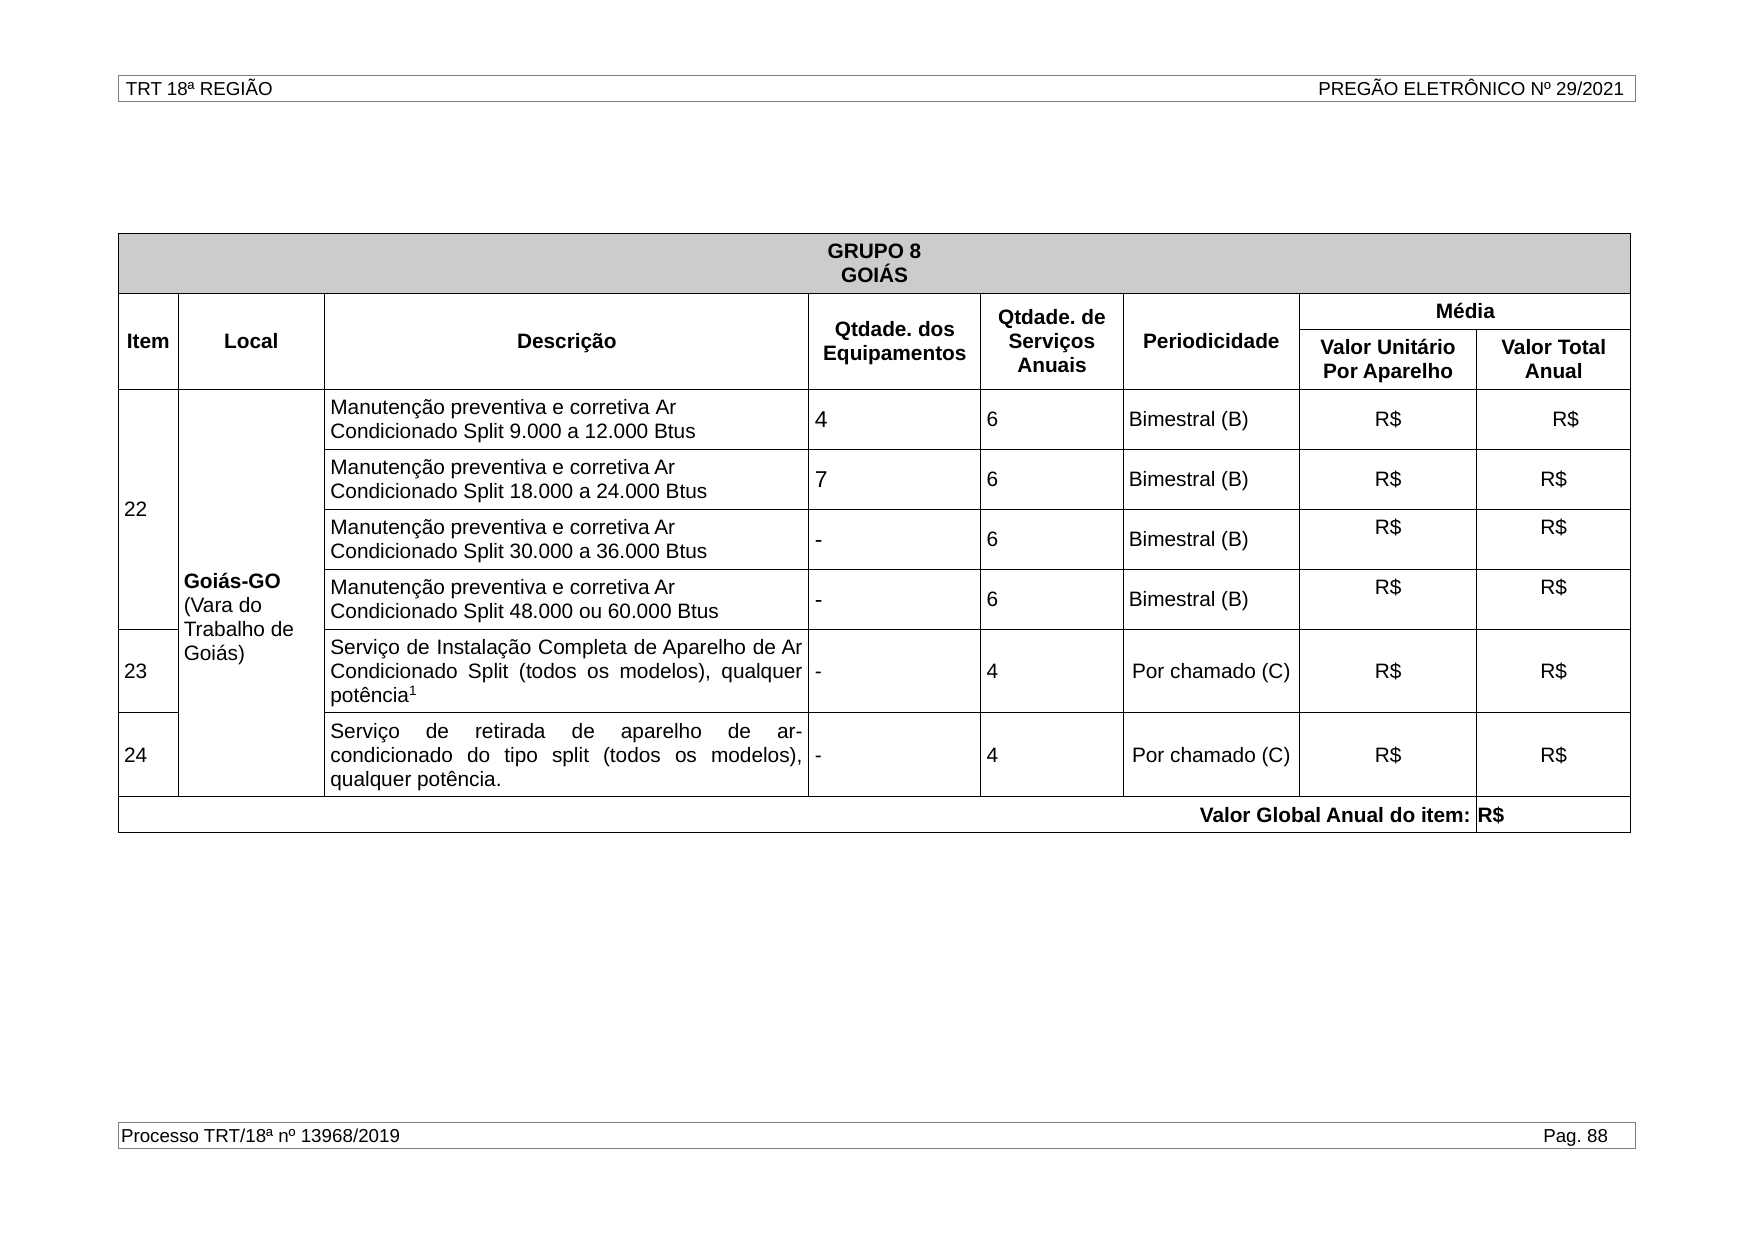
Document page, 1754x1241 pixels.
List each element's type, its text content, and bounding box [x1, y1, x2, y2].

table_cell Por chamado (C) [1124, 630, 1299, 712]
table_cell Manutenção preventiva e corretiva Ar Condicionado Split 18.000 a 24.000 Btus [325, 450, 808, 509]
table_cell 22 [119, 390, 178, 628]
table_cell 6 [981, 390, 1123, 449]
table_cell R$ [1477, 570, 1630, 628]
table_cell R$ [1300, 570, 1476, 628]
table_cell Bimestral (B) [1124, 390, 1299, 449]
table_cell Manutenção preventiva e corretiva Ar Condicionado Split 30.000 a 36.000 Btus [325, 510, 808, 568]
table_cell Serviço de retirada de aparelho de ar-condicionado do tipo split (todos os modelos), qualquer potência. [325, 713, 808, 796]
table_cell 4 [981, 713, 1123, 796]
table_cell 7 [809, 450, 980, 509]
table_cell - [809, 713, 980, 796]
table_cell Por chamado (C) [1124, 713, 1299, 796]
table_cell Manutenção preventiva e corretiva Ar Condicionado Split 48.000 ou 60.000 Btus [325, 570, 808, 628]
table_cell Goiás-GO (Vara do Trabalho de Goiás) [179, 390, 324, 796]
table_cell Item [119, 294, 178, 389]
table_cell Manutenção preventiva e corretiva Ar Condicionado Split 9.000 a 12.000 Btus [325, 390, 808, 449]
table_cell R$ [1477, 713, 1630, 796]
table_cell 4 [981, 630, 1123, 712]
table_cell Qtdade. de Serviços Anuais [981, 294, 1123, 389]
table_cell R$ [1477, 450, 1630, 509]
table_cell R$ [1477, 630, 1630, 712]
table_cell 6 [981, 510, 1123, 568]
table_cell R$ [1300, 630, 1476, 712]
table_cell Valor Total Anual [1477, 330, 1630, 389]
table_cell 6 [981, 450, 1123, 509]
table_cell R$ [1477, 797, 1630, 832]
table_cell - [809, 630, 980, 712]
table_cell Descrição [325, 294, 808, 389]
table_cell 4 [809, 390, 980, 449]
table_cell Periodicidade [1124, 294, 1299, 389]
table_cell 23 [119, 630, 178, 712]
table_cell Bimestral (B) [1124, 570, 1299, 628]
table_cell Média [1300, 294, 1630, 329]
table_cell Valor Unitário Por Aparelho [1300, 330, 1476, 389]
table_cell Serviço de Instalação Completa de Aparelho de Ar Condicionado Split (todos os modelos), qualquer potência1 [325, 630, 808, 712]
table_cell - [809, 510, 980, 568]
table_cell R$ [1300, 450, 1476, 509]
table_cell R$ [1300, 510, 1476, 568]
table_cell R$ [1477, 510, 1630, 568]
table_cell 24 [119, 713, 178, 796]
table_cell R$ [1300, 713, 1476, 796]
table_cell 6 [981, 570, 1123, 628]
table_cell R$ [1300, 390, 1476, 449]
table_cell Local [179, 294, 324, 389]
table_cell Bimestral (B) [1124, 510, 1299, 568]
table_cell Valor Global Anual do item: [119, 797, 1476, 832]
table_cell R$ [1477, 390, 1630, 449]
table_cell Bimestral (B) [1124, 450, 1299, 509]
table_header GRUPO 8 GOIÁS [119, 234, 1630, 293]
table_cell Qtdade. dos Equipamentos [809, 294, 980, 389]
table_cell - [809, 570, 980, 628]
